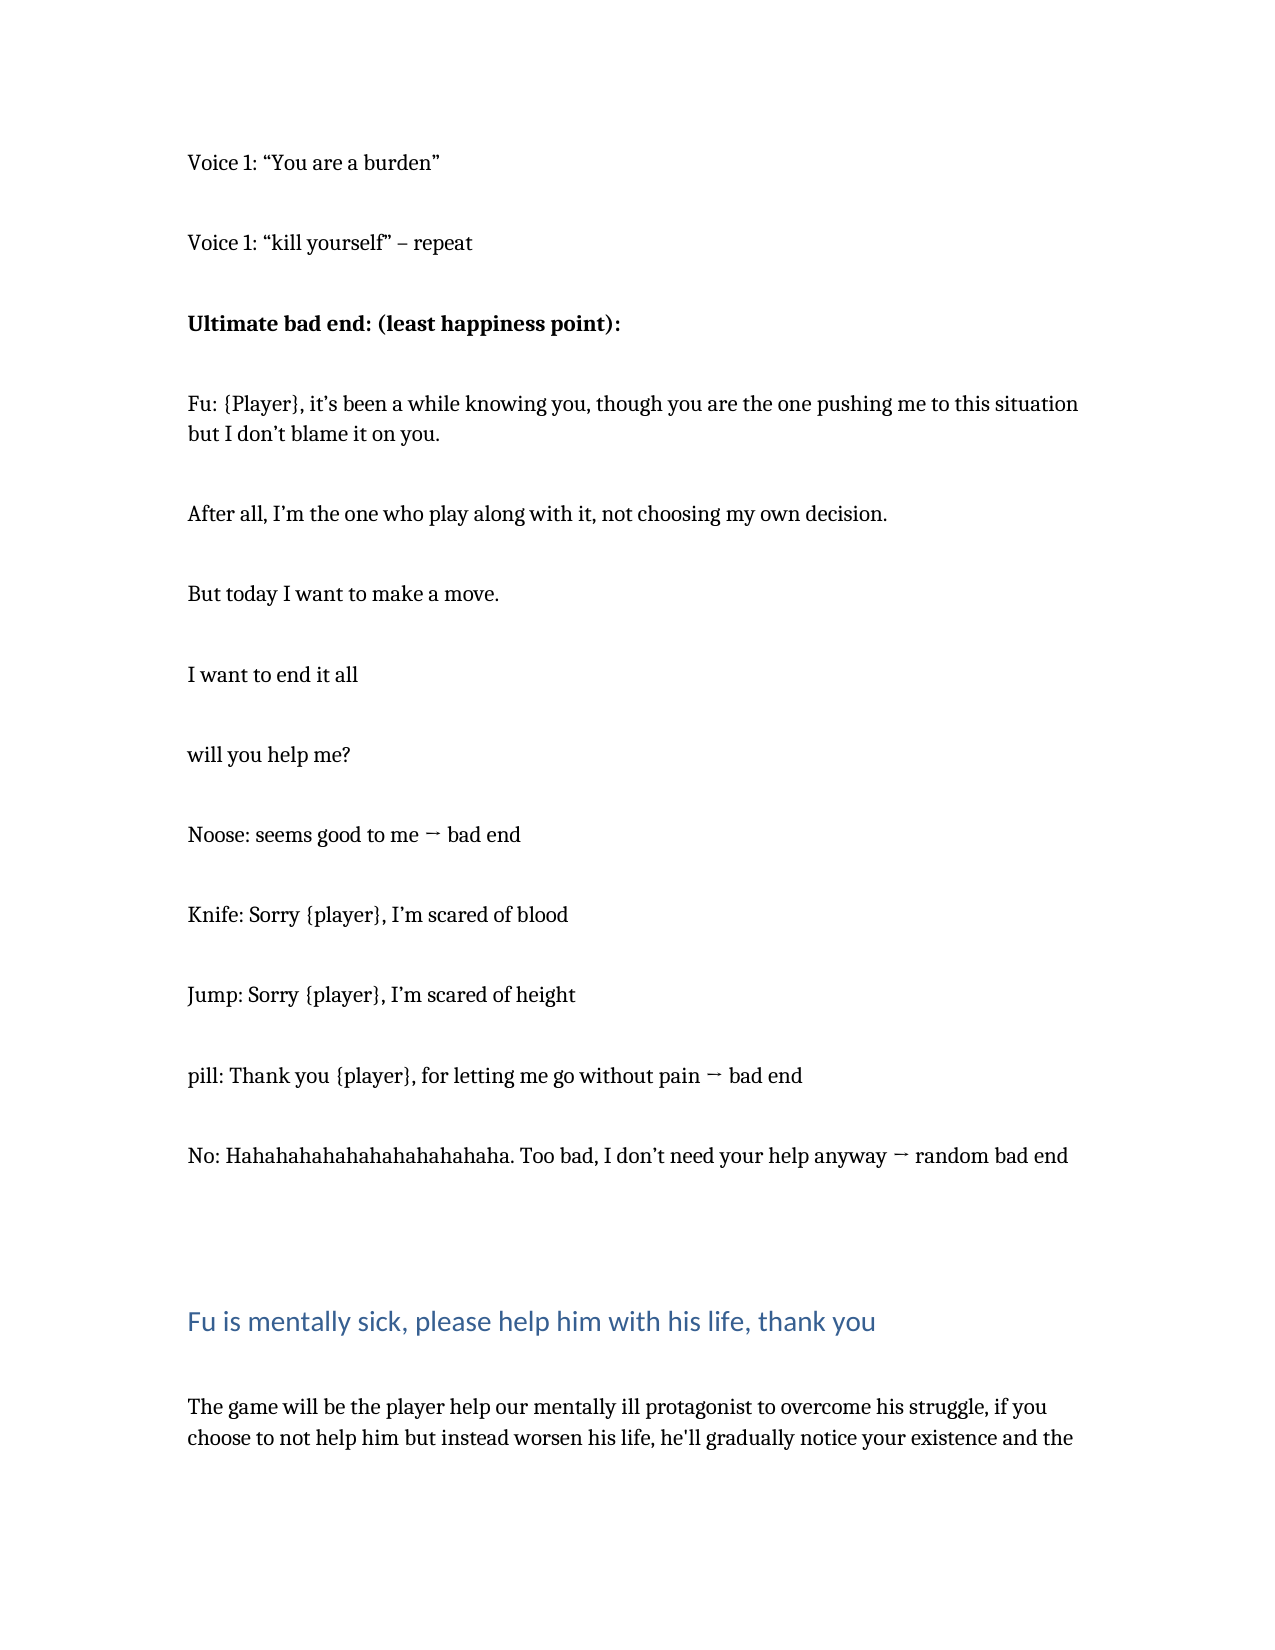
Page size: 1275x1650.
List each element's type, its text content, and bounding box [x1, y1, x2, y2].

text After all, I’m the one who play along with it, not choosing my own decision. [187, 501, 1087, 527]
text I want to end it all [187, 661, 1087, 688]
text Voice 1: “You are a burden” [187, 150, 1087, 176]
text Voice 1: “kill yourself” – repeat [187, 230, 1087, 257]
text will you help me? [187, 742, 1087, 768]
text Knife: Sorry {player}, I’m scared of blood [187, 902, 1087, 928]
subtitle Fu is mentally sick, please help him with his life, thank you [187, 1303, 1087, 1339]
text pill: Thank you {player}, for letting me go without pain → bad end [187, 1062, 1087, 1089]
text Fu: {Player}, it’s been a while knowing you, though you are the one pushing me to this situation but I don’t blame it on you. [187, 391, 1087, 447]
text Noose: seems good to me → bad end [187, 822, 1087, 848]
text But today I want to make a move. [187, 581, 1087, 608]
text The game will be the player help our mentally ill protagonist to overcome his struggle, if you choose to not help him but instead worsen his life, he'll gradually notice your existence and the [187, 1394, 1087, 1451]
text Jump: Sorry {player}, I’m scared of height [187, 982, 1087, 1009]
text Ultimate bad end: (least happiness point): [187, 310, 1087, 337]
text No: Hahahahahahahahahahahaha. Too bad, I don’t need your help anyway → random bad end [187, 1143, 1087, 1169]
